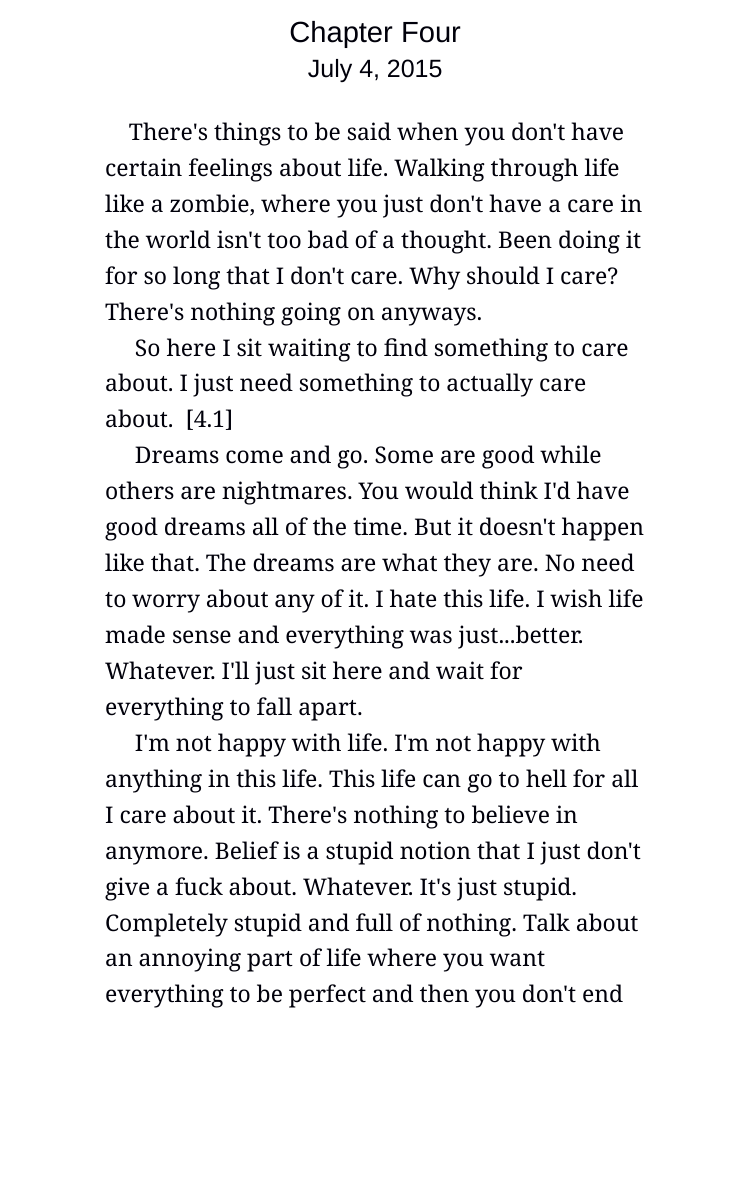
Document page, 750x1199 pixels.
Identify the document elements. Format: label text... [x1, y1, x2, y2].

text So here I sit waiting to find something to care about. I just need something to actually care about. [4.1] [105, 331, 645, 434]
text There's things to be said when you don't have certain feelings about life. Walking through life like a zombie, where you just don't have a care in the world isn't too bad of a thought. Been doing it for so long that I don't care. Why should I care? There's nothing going on anyways. [105, 116, 645, 327]
text Chapter Four [105, 15, 645, 48]
text July 4, 2015 [105, 53, 645, 82]
text Dreams come and go. Some are good while others are nightmares. You would think I'd have good dreams all of the time. But it doesn't happen like that. The dreams are what they are. No need to worry about any of it. I hate this life. I wish life made sense and everything was just...better. Whatever. I'll just sit here and wait for everything to fall apart. [105, 439, 645, 722]
text I'm not happy with life. I'm not happy with anything in this life. This life can go to hell for all I care about it. There's nothing to believe in anymore. Belief is a stupid notion that I just don't give a fuck about. Whatever. It's just stupid. Completely stupid and full of nothing. Talk about an annoying part of life where you want everything to be perfect and then you don't end [105, 727, 645, 1009]
